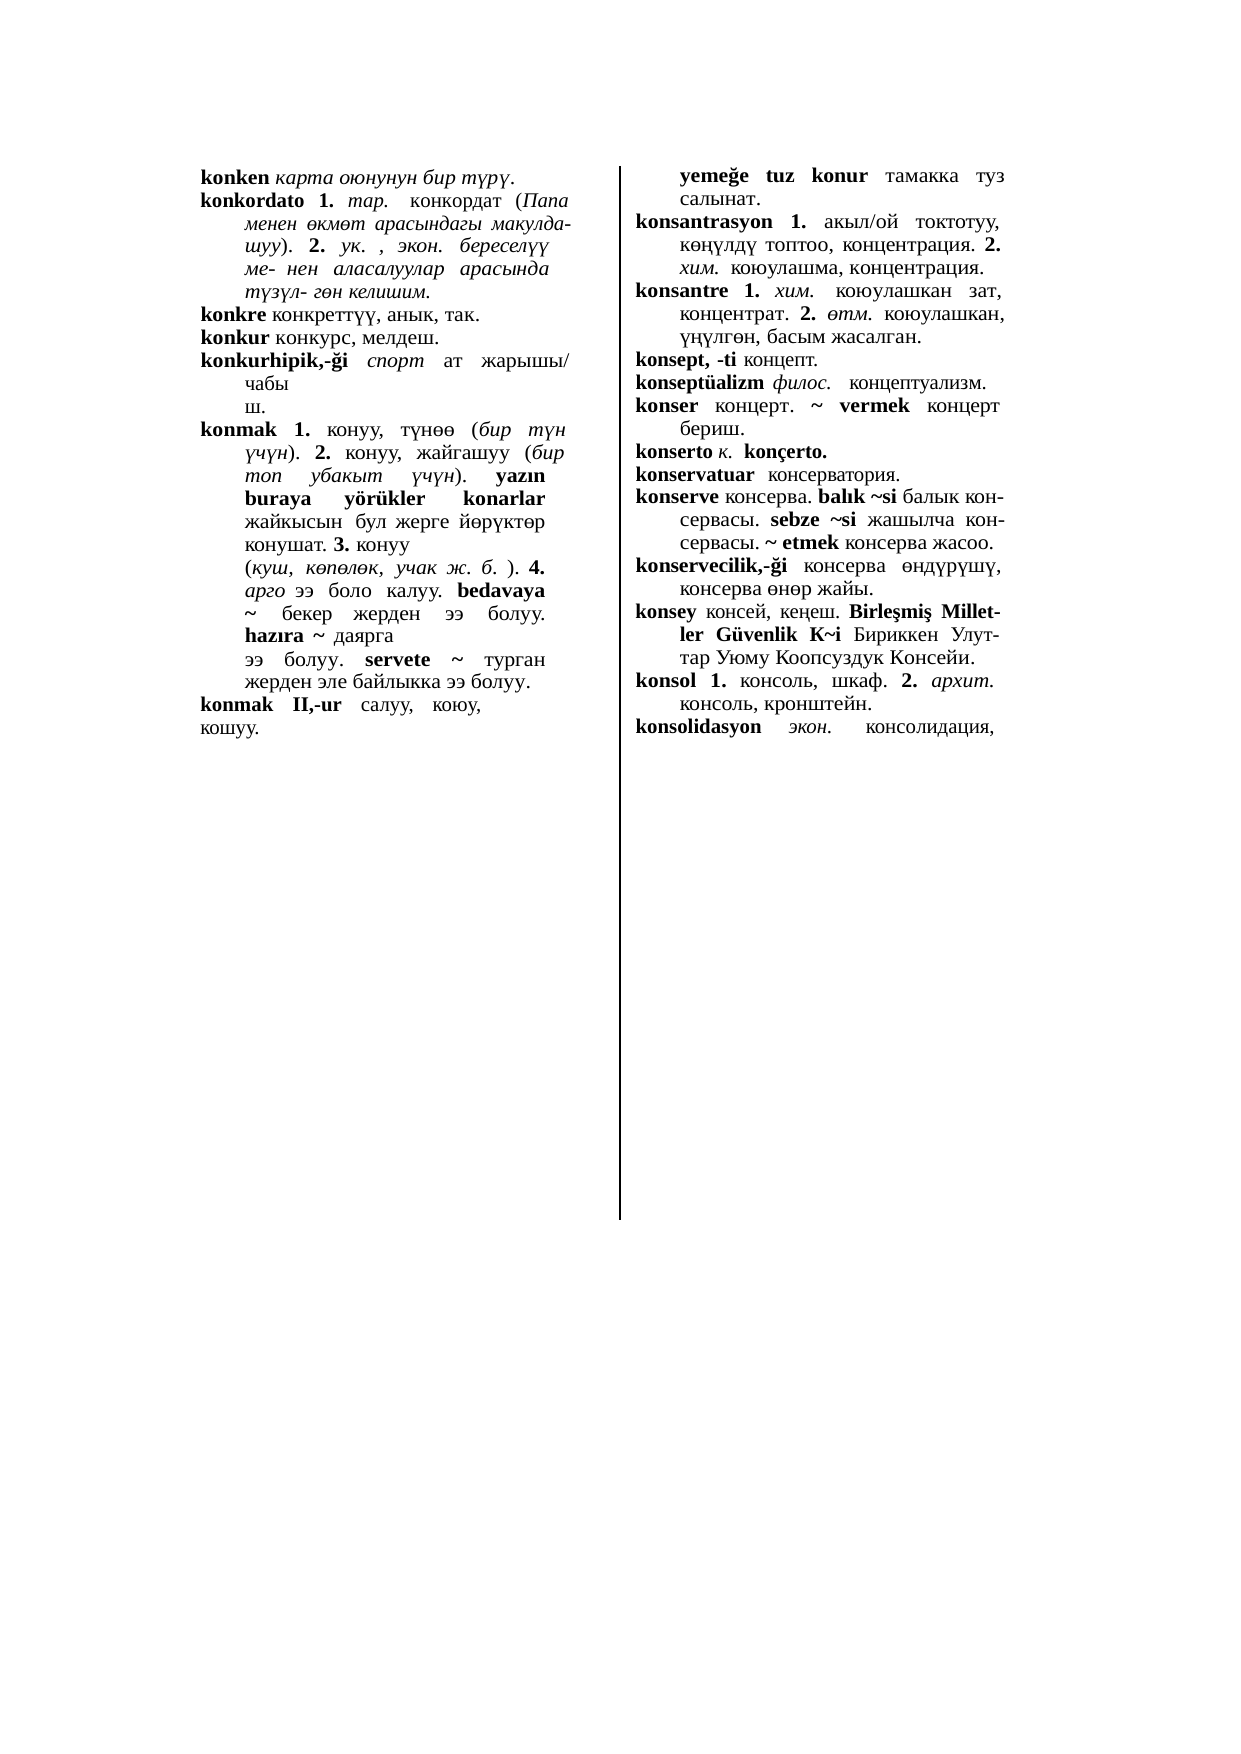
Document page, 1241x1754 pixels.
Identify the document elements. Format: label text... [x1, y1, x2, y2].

text хим. коюулашма, концентрация. [679, 256, 988, 279]
text консерва өнөр жайы. [679, 577, 876, 600]
text konsantre 1. хим. коюулашкан зат, [635, 279, 1065, 302]
text көңүлдү топтоо, концентрация. 2. [679, 233, 1005, 256]
text yemeğe tuz konur тамакка туз салынат. [679, 164, 1004, 210]
text konken карта оюнунун бир түрү. [200, 164, 606, 189]
text сервасы. sebze ~si жашылча кон- сервасы. ~ etmek консерва жасоо. [679, 508, 1005, 554]
text чабыш. [244, 372, 289, 418]
text konsantrasyon 1. акыл/ой токтотуу, [635, 210, 1065, 233]
text konsolidasyon экон. консолидация, [635, 715, 1065, 738]
text konkur конкурс, мелдеш. [200, 326, 593, 349]
text konmak 1. конуу, түнөө (бир түн үчүн). 2. конуу, жайгашуу (бир [200, 418, 597, 464]
text konservecilik,-ği консерва өндүрүшү, [635, 554, 1053, 577]
text топ убакыт үчүн). yazın buraya yörükler konarlar жайкысын бул жерге йөрүктөр конушат. 3. конуу [244, 464, 545, 556]
text konkordato 1. тар. конкордат (Папа менен өкмөт арасындагы макулда- [200, 189, 593, 234]
text konsey консей, кеңеш. Birleşmiş Millet- ler Güvenlik К~i Бириккен Улут- [635, 600, 1023, 646]
text konsol 1. консоль, шкаф. 2. архит. [635, 669, 1065, 692]
text konserto к. konçerto. konservatuar консерватория. [635, 440, 943, 486]
text шуу). 2. ук. , экон. береселүү ме- нен аласалуулар арасында түзүл- гөн келишим. [244, 234, 549, 303]
text konmak II,-ur салуу, коюу, кошуу. [200, 693, 545, 739]
text концентрат. 2. өтм. коюулашкан, үңүлгөн, басым жасалган. [679, 302, 1005, 348]
text консоль, кронштейн. [679, 692, 876, 715]
text konsept, -ti концепт. [635, 348, 1065, 371]
text ээ болуу. servete ~ турган жерден эле байлыкка ээ болуу. [244, 648, 545, 693]
text konkre конкреттүү, анык, так. [200, 303, 593, 326]
text konserve консерва. balık ~si балык кон- [635, 486, 1053, 508]
text тар Уюму Коопсуздук Консейи. [679, 646, 980, 669]
text (куш, көпөлөк, учак ж. б. ). 4. арго ээ боло калуу. bedavaya ~ бекер жерден ээ болуу. hazıra ~ даярга [244, 556, 545, 647]
text konseptüalizm филос. концептуализм. [635, 371, 1065, 394]
text konser концерт. ~ vermek концерт бериш. [635, 394, 1065, 440]
text konkurhipik,-ği спорт ат жарышы/ [200, 349, 593, 372]
